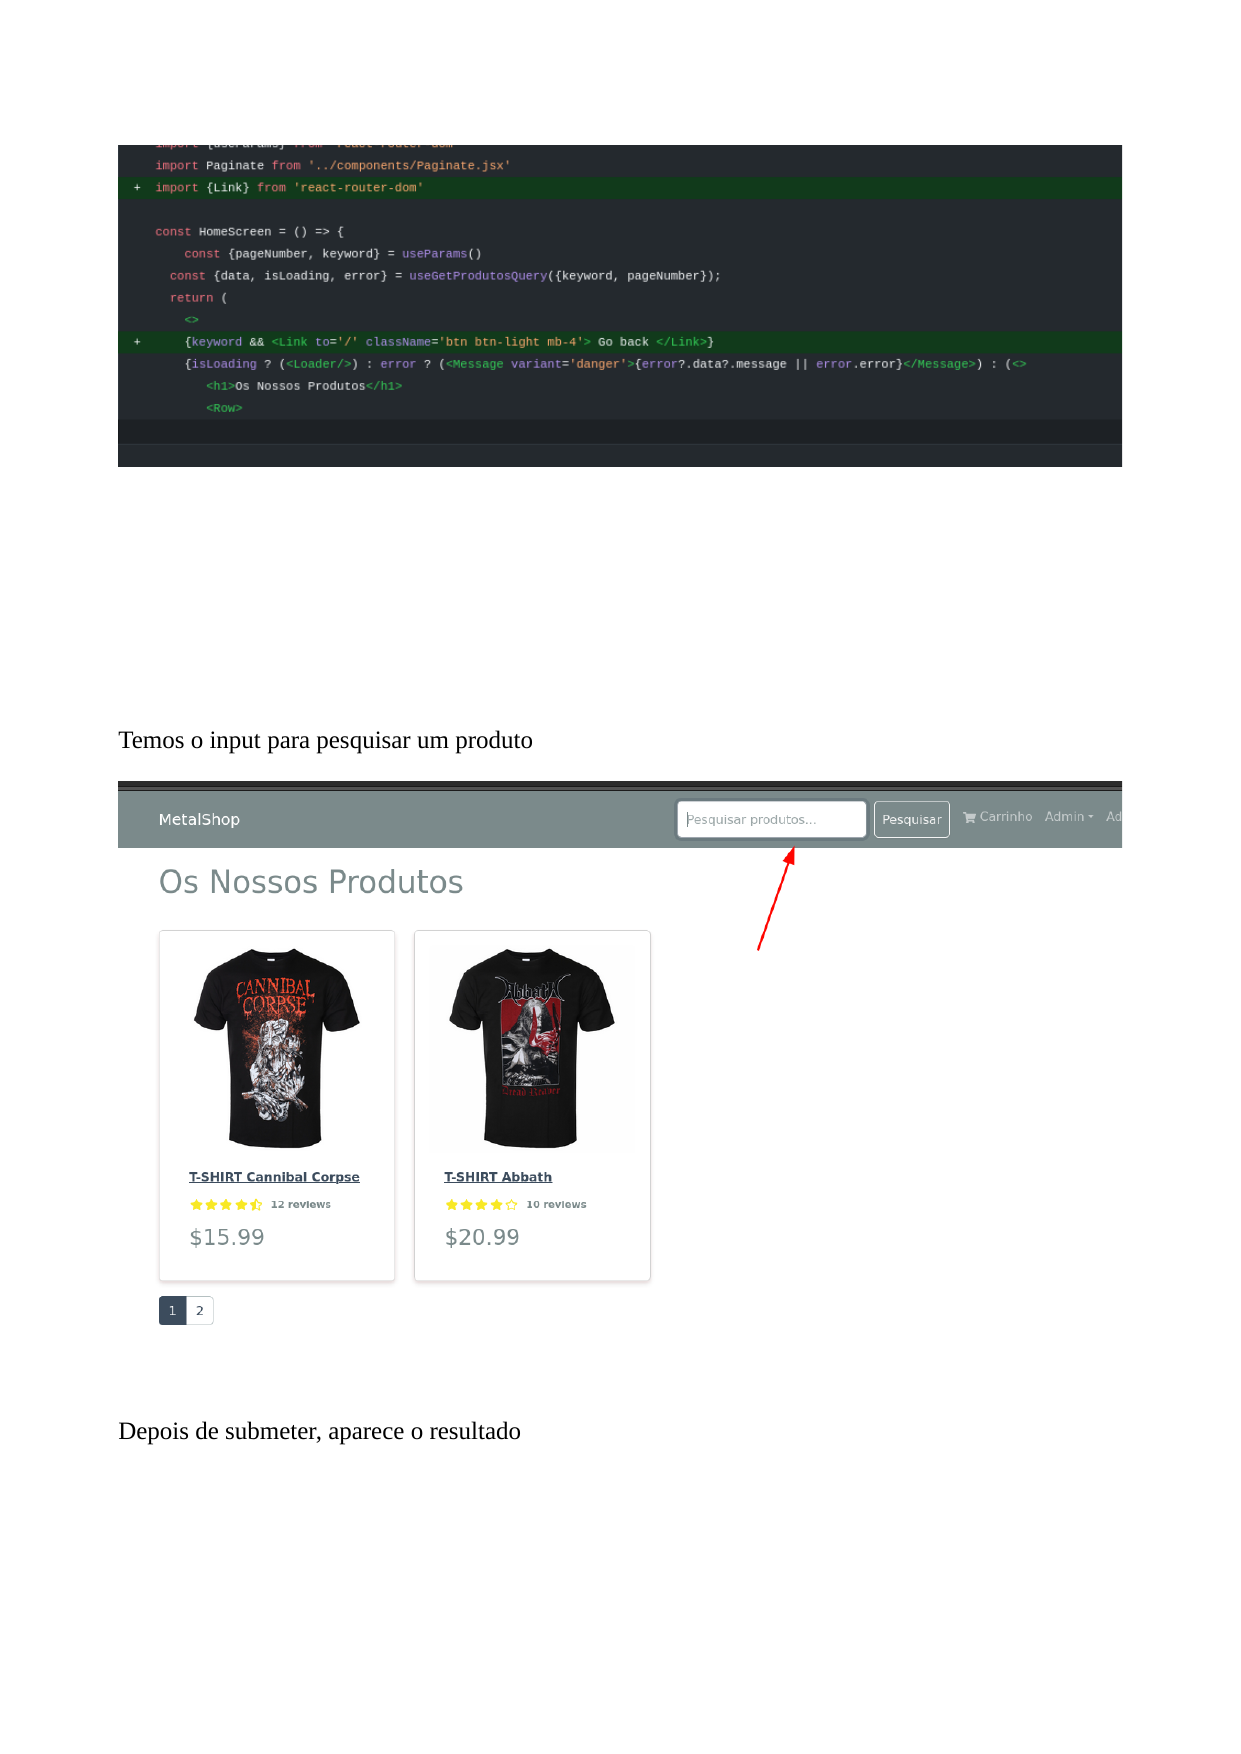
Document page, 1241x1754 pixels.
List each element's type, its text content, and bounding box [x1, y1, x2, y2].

picture [118, 781, 1123, 1359]
text Temos o input para pesquisar um produto [118, 726, 1122, 754]
text Depois de submeter, aparece o resultado [118, 1416, 1122, 1445]
picture [118, 145, 1123, 467]
